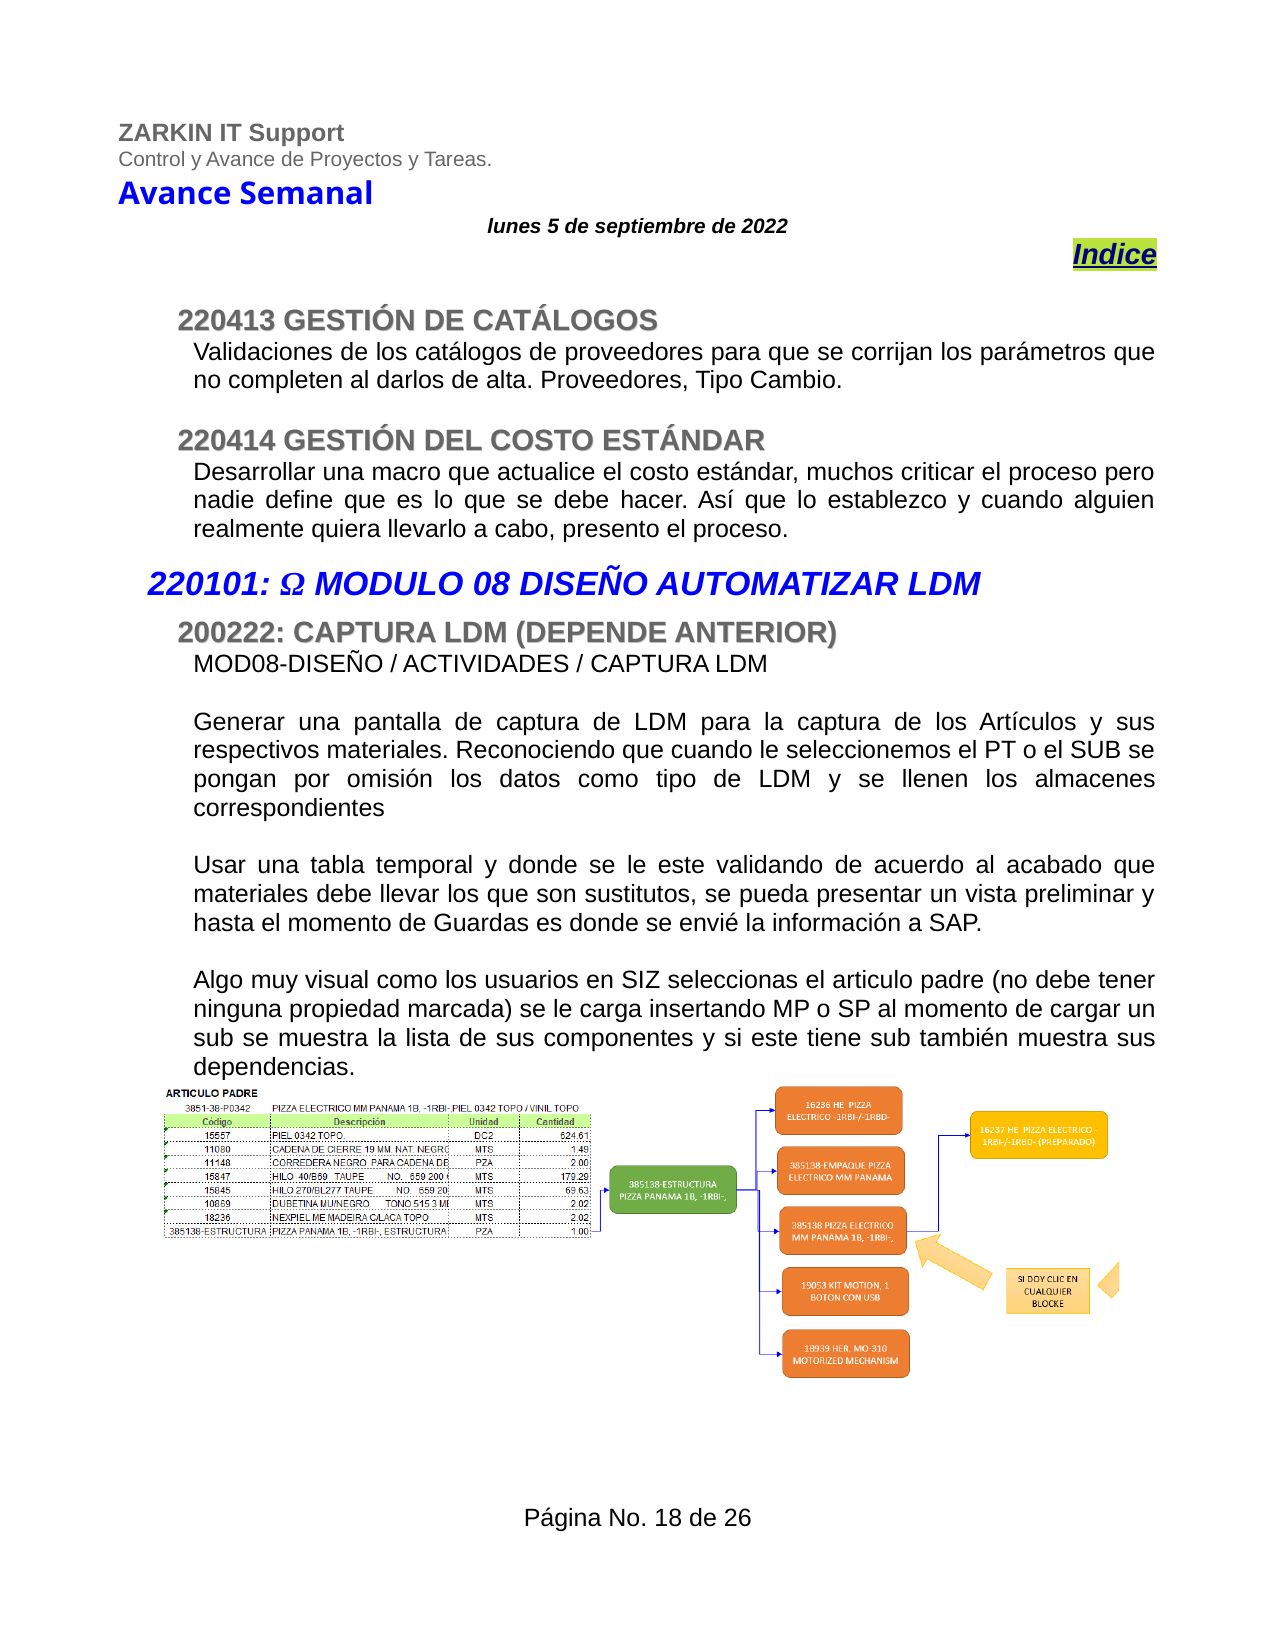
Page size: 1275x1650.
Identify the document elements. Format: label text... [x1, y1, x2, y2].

subtitle 220101: Ω MODULO 08 DISEÑO AUTOMATIZAR LDM [148, 564, 1157, 603]
subtitle 200222: CAPTURA LDM (DEPENDE ANTERIOR) [177, 615, 1157, 649]
text Algo muy visual como los usuarios en SIZ seleccionas el articulo padre (no debe tener ninguna propiedad marcada) se le carga insertando MP o SP al momento de cargar un sub se muestra la lista de sus componentes y si este tiene sub también muestra sus dependencias. [193, 965, 1157, 1080]
subtitle 220413 GESTIÓN DE CATÁLOGOS [177, 303, 1157, 337]
text Usar una tabla temporal y donde se le este validando de acuerdo al acabado que materiales debe llevar los que son sustitutos, se pueda presentar un vista preliminar y hasta el momento de Guardas es donde se envié la información a SAP. [193, 850, 1157, 936]
text Desarrollar una macro que actualice el costo estándar, muchos criticar el proceso pero nadie define que es lo que se debe hacer. Así que lo establezco y cuando alguien realmente quiera llevarlo a cabo, presento el proceso. [193, 457, 1157, 543]
subtitle 220414 GESTIÓN DEL COSTO ESTÁNDAR [177, 423, 1157, 457]
picture [155, 1080, 1120, 1383]
text Validaciones de los catálogos de proveedores para que se corrijan los parámetros que no completen al darlos de alta. Proveedores, Tipo Cambio. [193, 337, 1157, 394]
text Generar una pantalla de captura de LDM para la captura de los Artículos y sus respectivos materiales. Reconociendo que cuando le seleccionemos el PT o el SUB se pongan por omisión los datos como tipo de LDM y se llenen los almacenes correspondientes [193, 706, 1157, 821]
text MOD08-DISEÑO / ACTIVIDADES / CAPTURA LDM [193, 649, 1157, 678]
